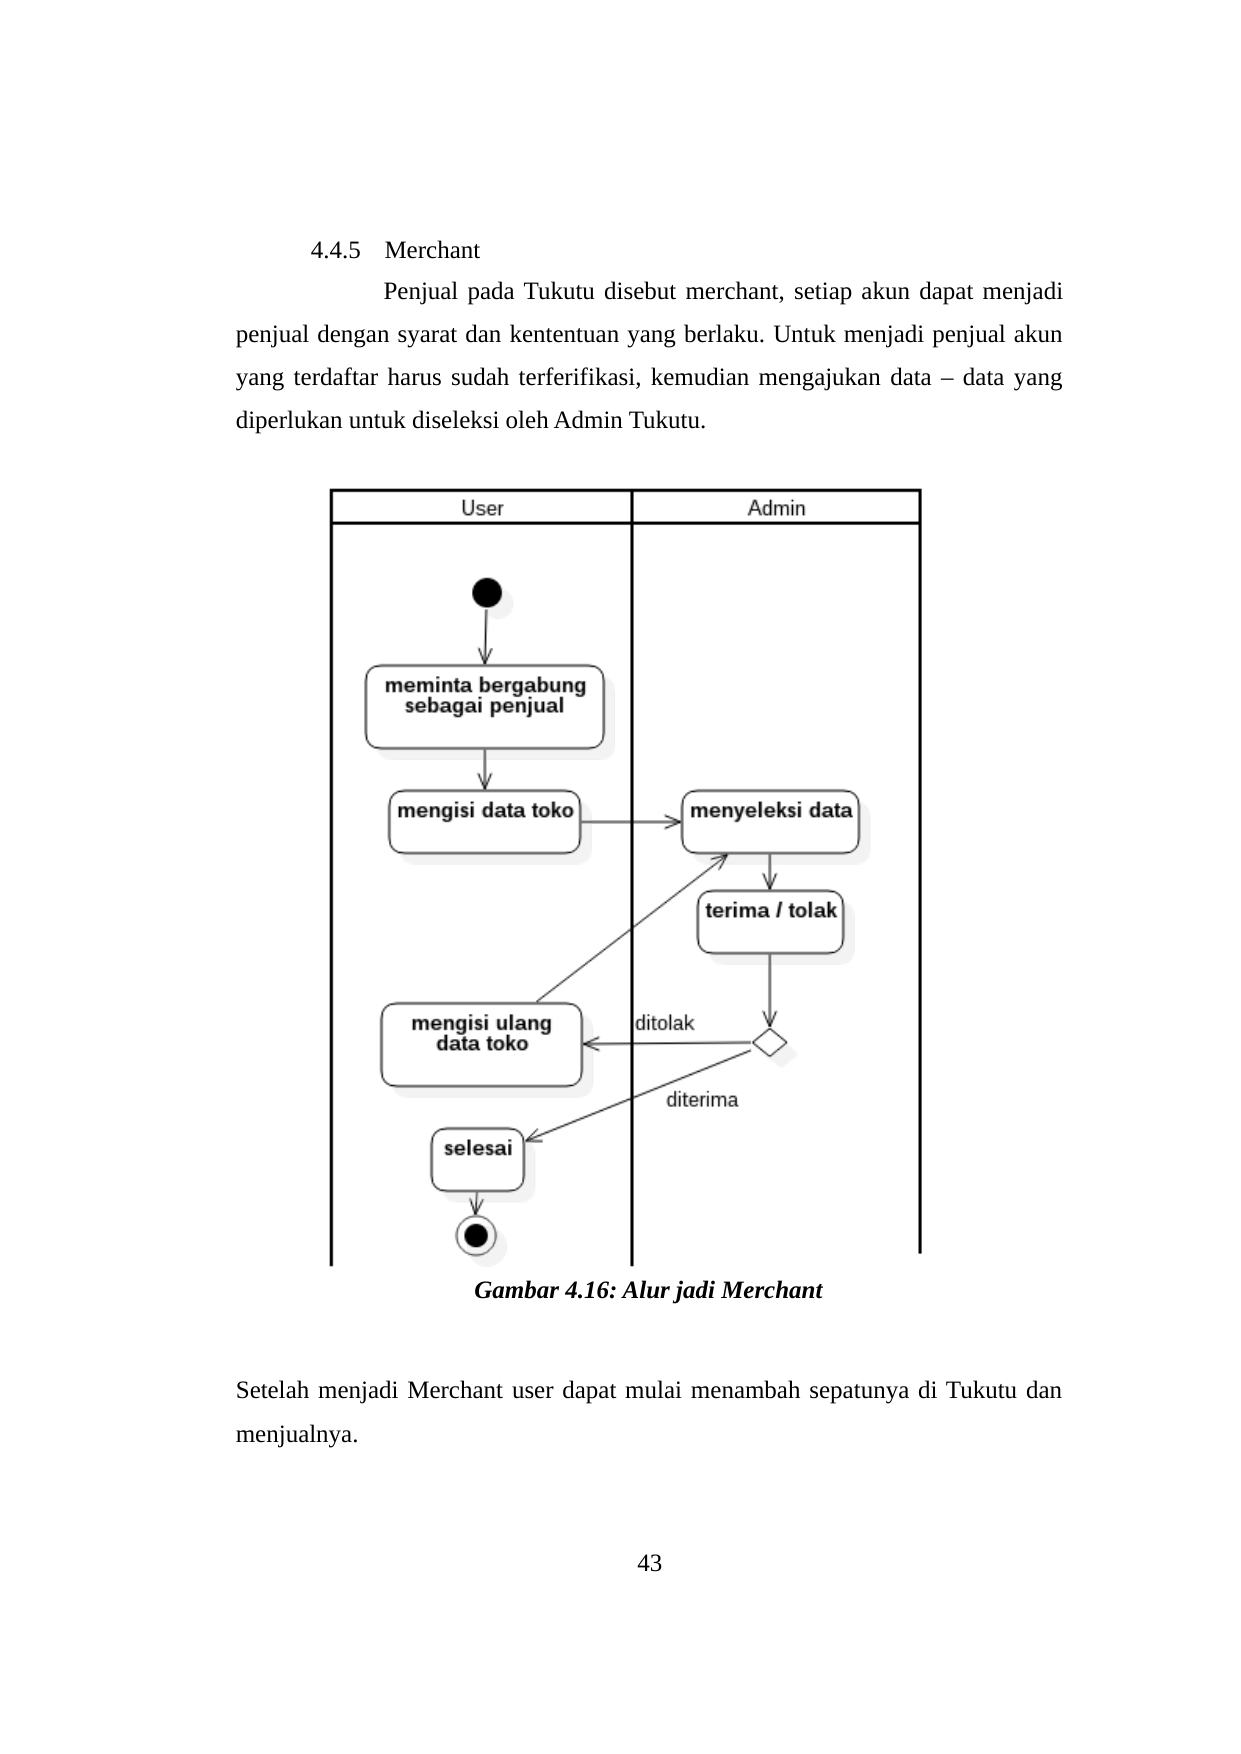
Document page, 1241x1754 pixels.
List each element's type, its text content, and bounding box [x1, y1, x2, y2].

picture [316, 475, 983, 1275]
text Setelah menjadi Merchant user dapat mulai menambah sepatunya di Tukutu dan menjualnya. [236, 1376, 1063, 1447]
subtitle Merchant [311, 236, 1063, 264]
text Gambar 4.16: Alur jadi Merchant [317, 1275, 982, 1303]
text Penjual pada Tukutu disebut merchant, setiap akun dapat menjadi penjual dengan syarat dan kententuan yang berlaku. Untuk menjadi penjual akun yang terdaftar harus sudah terferifikasi, kemudian mengajukan data – data yang diperlukan untuk diseleksi oleh Admin Tukutu. [236, 276, 1063, 434]
